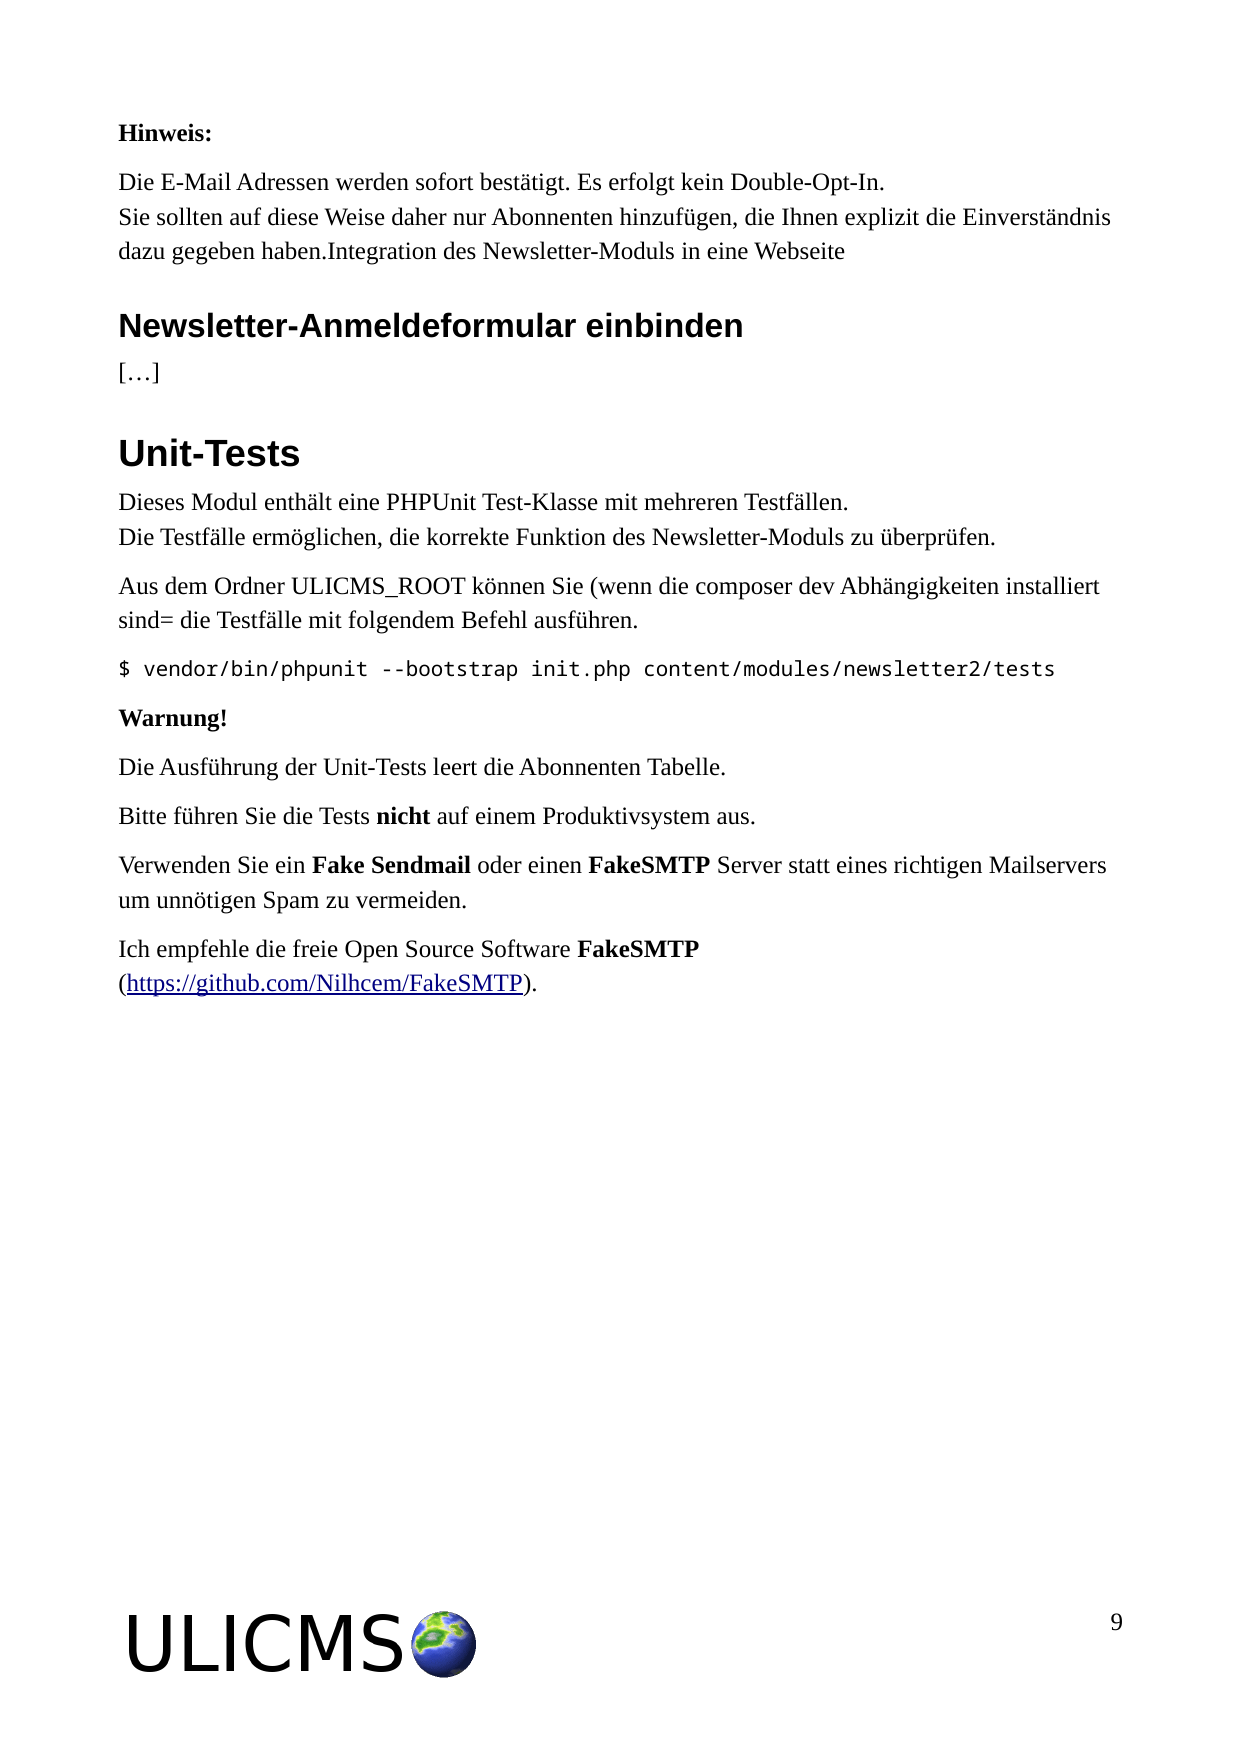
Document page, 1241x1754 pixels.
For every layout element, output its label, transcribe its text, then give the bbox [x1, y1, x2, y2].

text Die Ausführung der Unit-Tests leert die Abonnenten Tabelle. [118, 752, 1123, 781]
text Die E-Mail Adressen werden sofort bestätigt. Es erfolgt kein Double-Opt-In. Sie sollten auf diese Weise daher nur Abonnenten hinzufügen, die Ihnen explizit die Einverständnis dazu gegeben haben.Integration des Newsletter-Moduls in eine Webseite [118, 167, 1123, 265]
text $ vendor/bin/phpunit --bootstrap init.php content/modules/newsletter2/tests [118, 654, 1123, 683]
text Bitte führen Sie die Tests nicht auf einem Produktivsystem aus. [118, 801, 1123, 830]
subtitle Unit-Tests [118, 431, 1123, 475]
text Warnung! [118, 703, 1123, 732]
subtitle Newsletter-Anmeldeformular einbinden [118, 306, 1123, 345]
text Hinweis: [118, 118, 1123, 147]
text Ich empfehle die freie Open Source Software FakeSMTP (https://github.com/Nilhcem/FakeSMTP). [118, 934, 1123, 997]
text Dieses Modul enthält eine PHPUnit Test-Klasse mit mehreren Testfällen. Die Testfälle ermöglichen, die korrekte Funktion des Newsletter-Moduls zu überprüfen. [118, 487, 1123, 551]
picture [118, 1607, 479, 1681]
text […] [118, 357, 1123, 386]
text Aus dem Ordner ULICMS_ROOT können Sie (wenn die composer dev Abhängigkeiten installiert sind= die Testfälle mit folgendem Befehl ausführen. [118, 571, 1123, 634]
text Verwenden Sie ein Fake Sendmail oder einen FakeSMTP Server statt eines richtigen Mailservers um unnötigen Spam zu vermeiden. [118, 850, 1123, 913]
